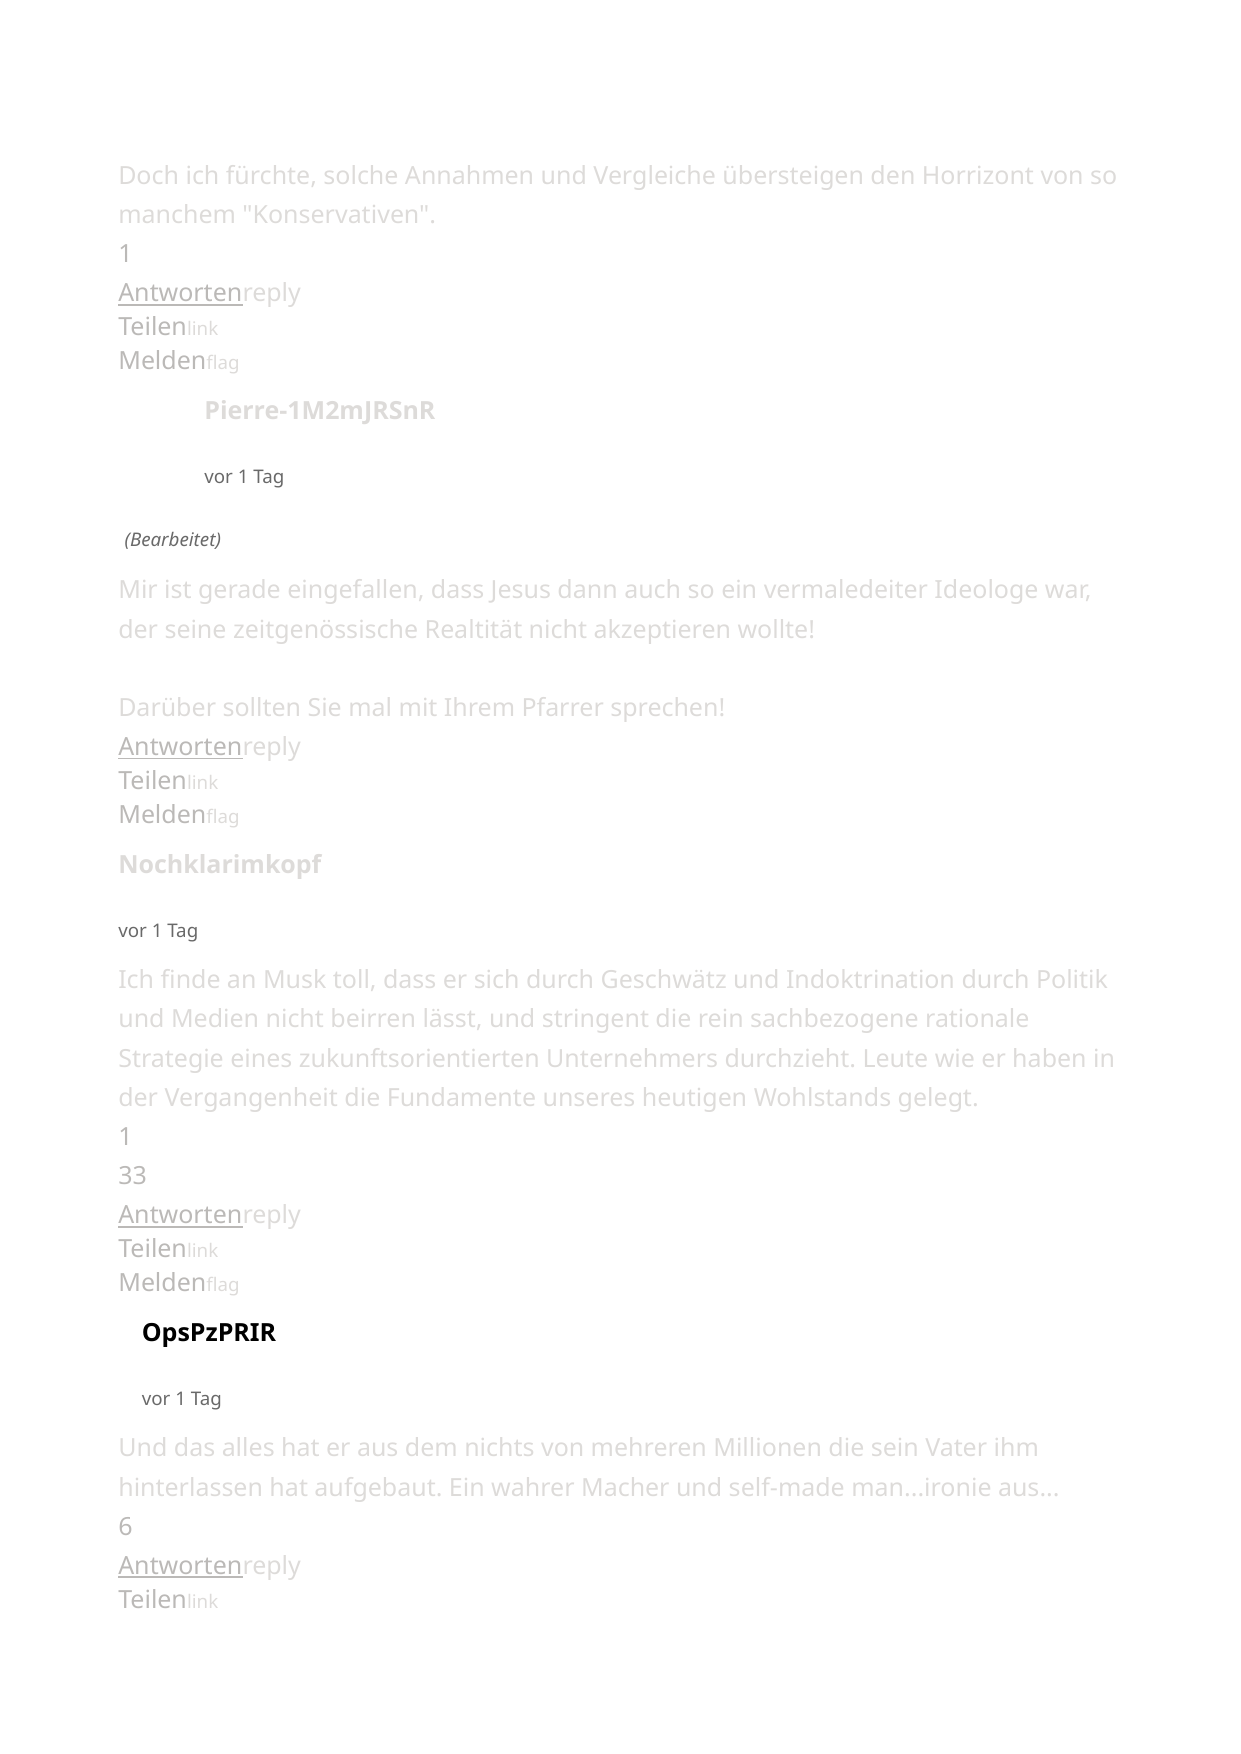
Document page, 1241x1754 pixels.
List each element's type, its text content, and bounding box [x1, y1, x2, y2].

text 33 [118, 1158, 1122, 1192]
text 6 [118, 1508, 1122, 1542]
text Meldenflag [118, 343, 1122, 377]
text Mir ist gerade eingefallen, dass Jesus dann auch so ein vermaledeiter Ideologe war, der seine zeitgenössische Realtität nicht akzeptieren wollte! Darüber sollten Sie mal mit Ihrem Pfarrer sprechen! [118, 572, 1122, 724]
text Doch ich fürchte, solche Annahmen und Vergleiche übersteigen den Horrizont von so manchem "Konservativen". [118, 118, 1122, 231]
text Meldenflag [118, 1265, 1122, 1299]
text 1 [118, 236, 1122, 270]
text Antwortenreply [118, 729, 1122, 763]
text Antwortenreply [118, 1197, 1122, 1231]
text vor 1 Tag [204, 463, 1117, 488]
text Teilenlink [118, 309, 1122, 343]
text Ich finde an Musk toll, dass er sich durch Geschwätz und Indoktrination durch Politik und Medien nicht beirren lässt, und stringent die rein sachbezogene rationale Strategie eines zukunftsorientierten Unternehmers durchzieht. Leute wie er haben in der Vergangenheit die Fundamente unseres heutigen Wohlstands gelegt. [118, 962, 1122, 1113]
text Teilenlink [118, 763, 1122, 797]
text Nochklarimkopf [118, 847, 1114, 881]
text Meldenflag [118, 797, 1122, 831]
text Teilenlink [118, 1231, 1122, 1265]
text Teilenlink [118, 1582, 1122, 1616]
text (Bearbeitet) [118, 523, 1122, 552]
text vor 1 Tag [142, 1385, 1117, 1411]
text Antwortenreply [118, 1548, 1122, 1582]
text 1 [118, 1119, 1122, 1153]
text Pierre-1M2mJRSnR [204, 393, 1114, 427]
text Antwortenreply [118, 275, 1122, 309]
text OpsPzPRIR [142, 1315, 1114, 1349]
text vor 1 Tag [118, 917, 1117, 943]
text Und das alles hat er aus dem nichts von mehreren Millionen die sein Vater ihm hinterlassen hat aufgebaut. Ein wahrer Macher und self-made man...ironie aus... [118, 1430, 1122, 1503]
